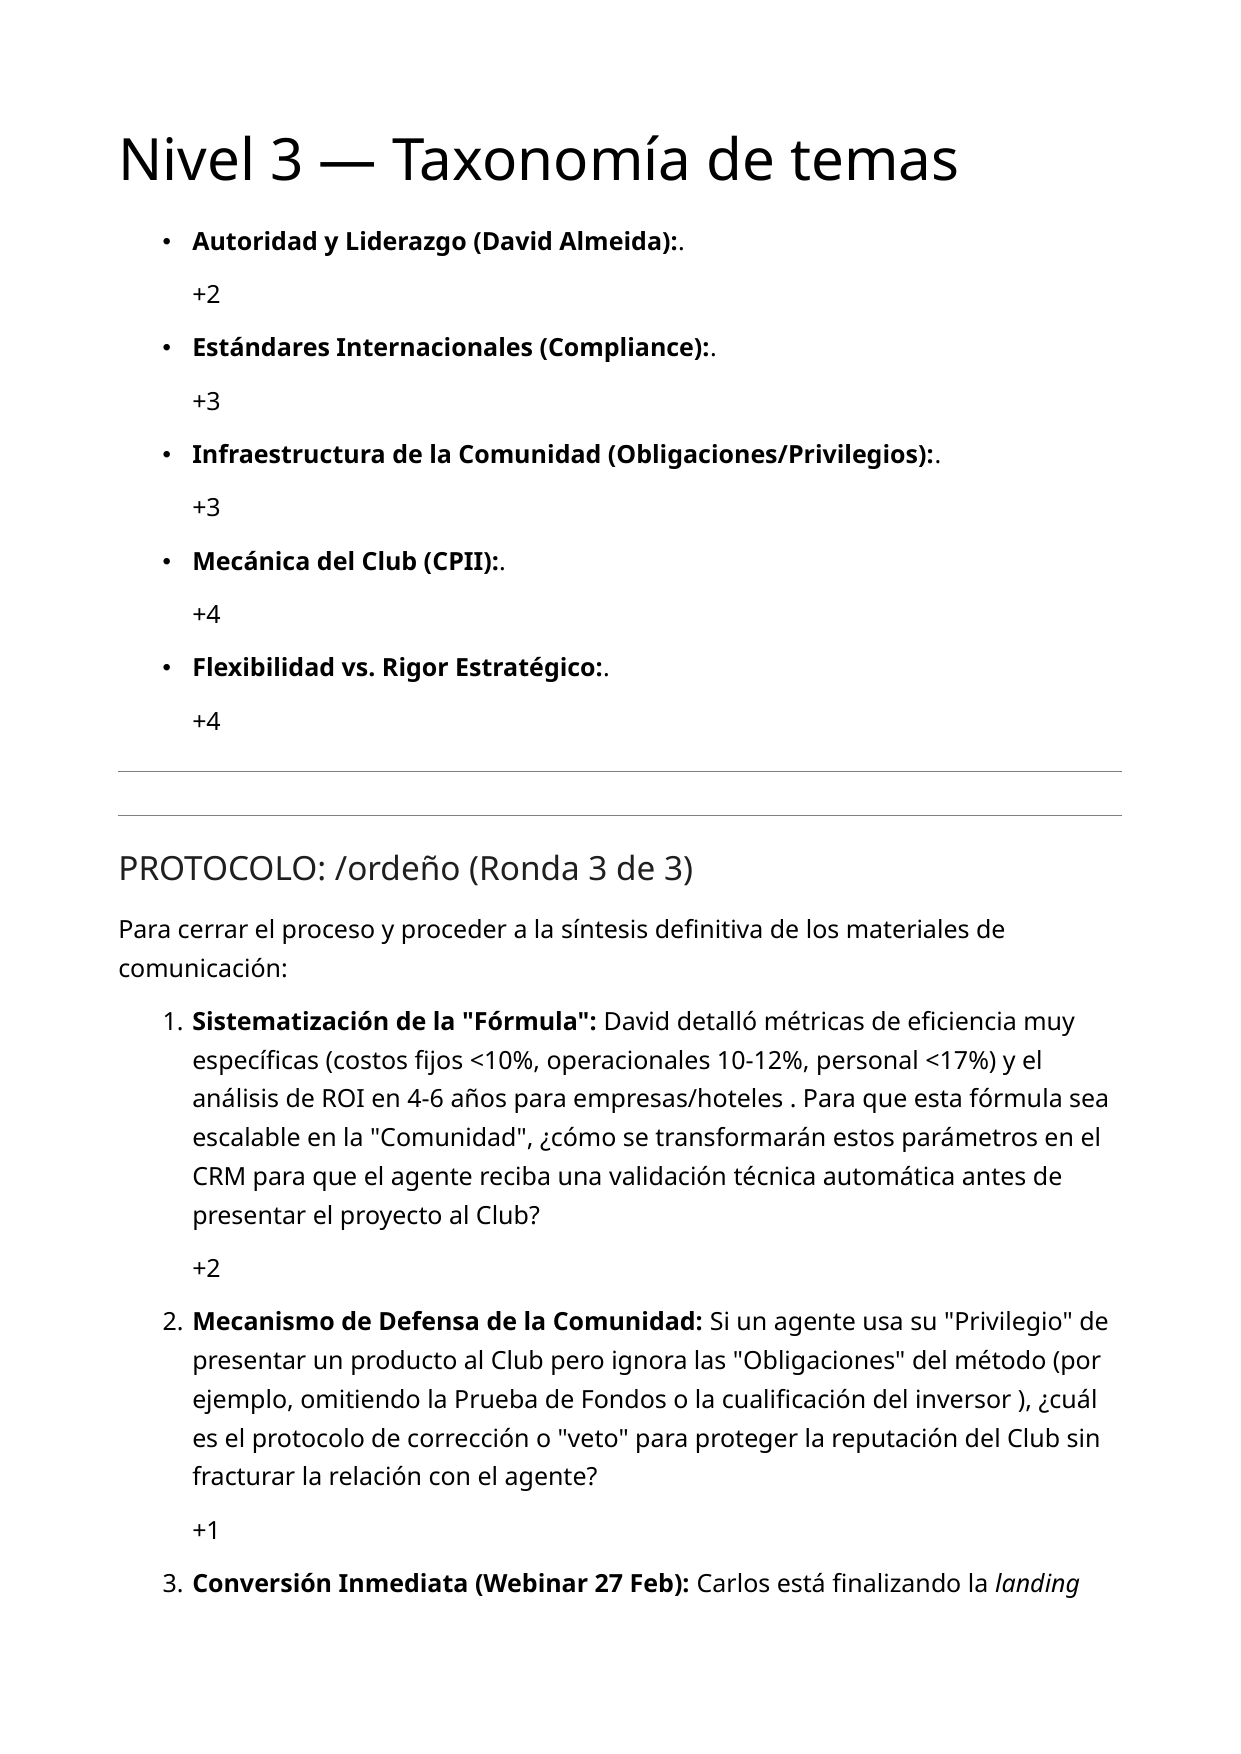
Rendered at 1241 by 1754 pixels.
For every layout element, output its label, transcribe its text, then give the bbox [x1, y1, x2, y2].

table_cell Nivel 3 — Taxonomía de temas Autoridad y Liderazgo (David Almeida):. +2 Estándares Internacionales (Compliance):. +3 Infraestructura de la Comunidad (Obligaciones/Privilegios):. +3 Mecánica del Club (CPII):. +4 Flexibilidad vs. Rigor Estratégico:. +4 [118, 118, 1122, 771]
table_cell PROTOCOLO: /ordeño (Ronda 3 de 3) Para cerrar el proceso y proceder a la síntesis definitiva de los materiales de comunicación: Sistematización de la "Fórmula": David detalló métricas de eficiencia muy específicas (costos fijos <10%, operacionales 10-12%, personal <17%) y el análisis de ROI en 4-6 años para empresas/hoteles . Para que esta fórmula sea escalable en la "Comunidad", ¿cómo se transformarán estos parámetros en el CRM para que el agente reciba una validación técnica automática antes de presentar el proyecto al Club? +2 Mecanismo de Defensa de la Comunidad: Si un agente usa su "Privilegio" de presentar un producto al Club pero ignora las "Obligaciones" del método (por ejemplo, omitiendo la Prueba de Fondos o la cualificación del inversor ), ¿cuál es el protocolo de corrección o "veto" para proteger la reputación del Club sin fracturar la relación con el agente? +1 Conversión Inmediata (Webinar 27 Feb): Carlos está finalizando la landing [118, 816, 1122, 1600]
